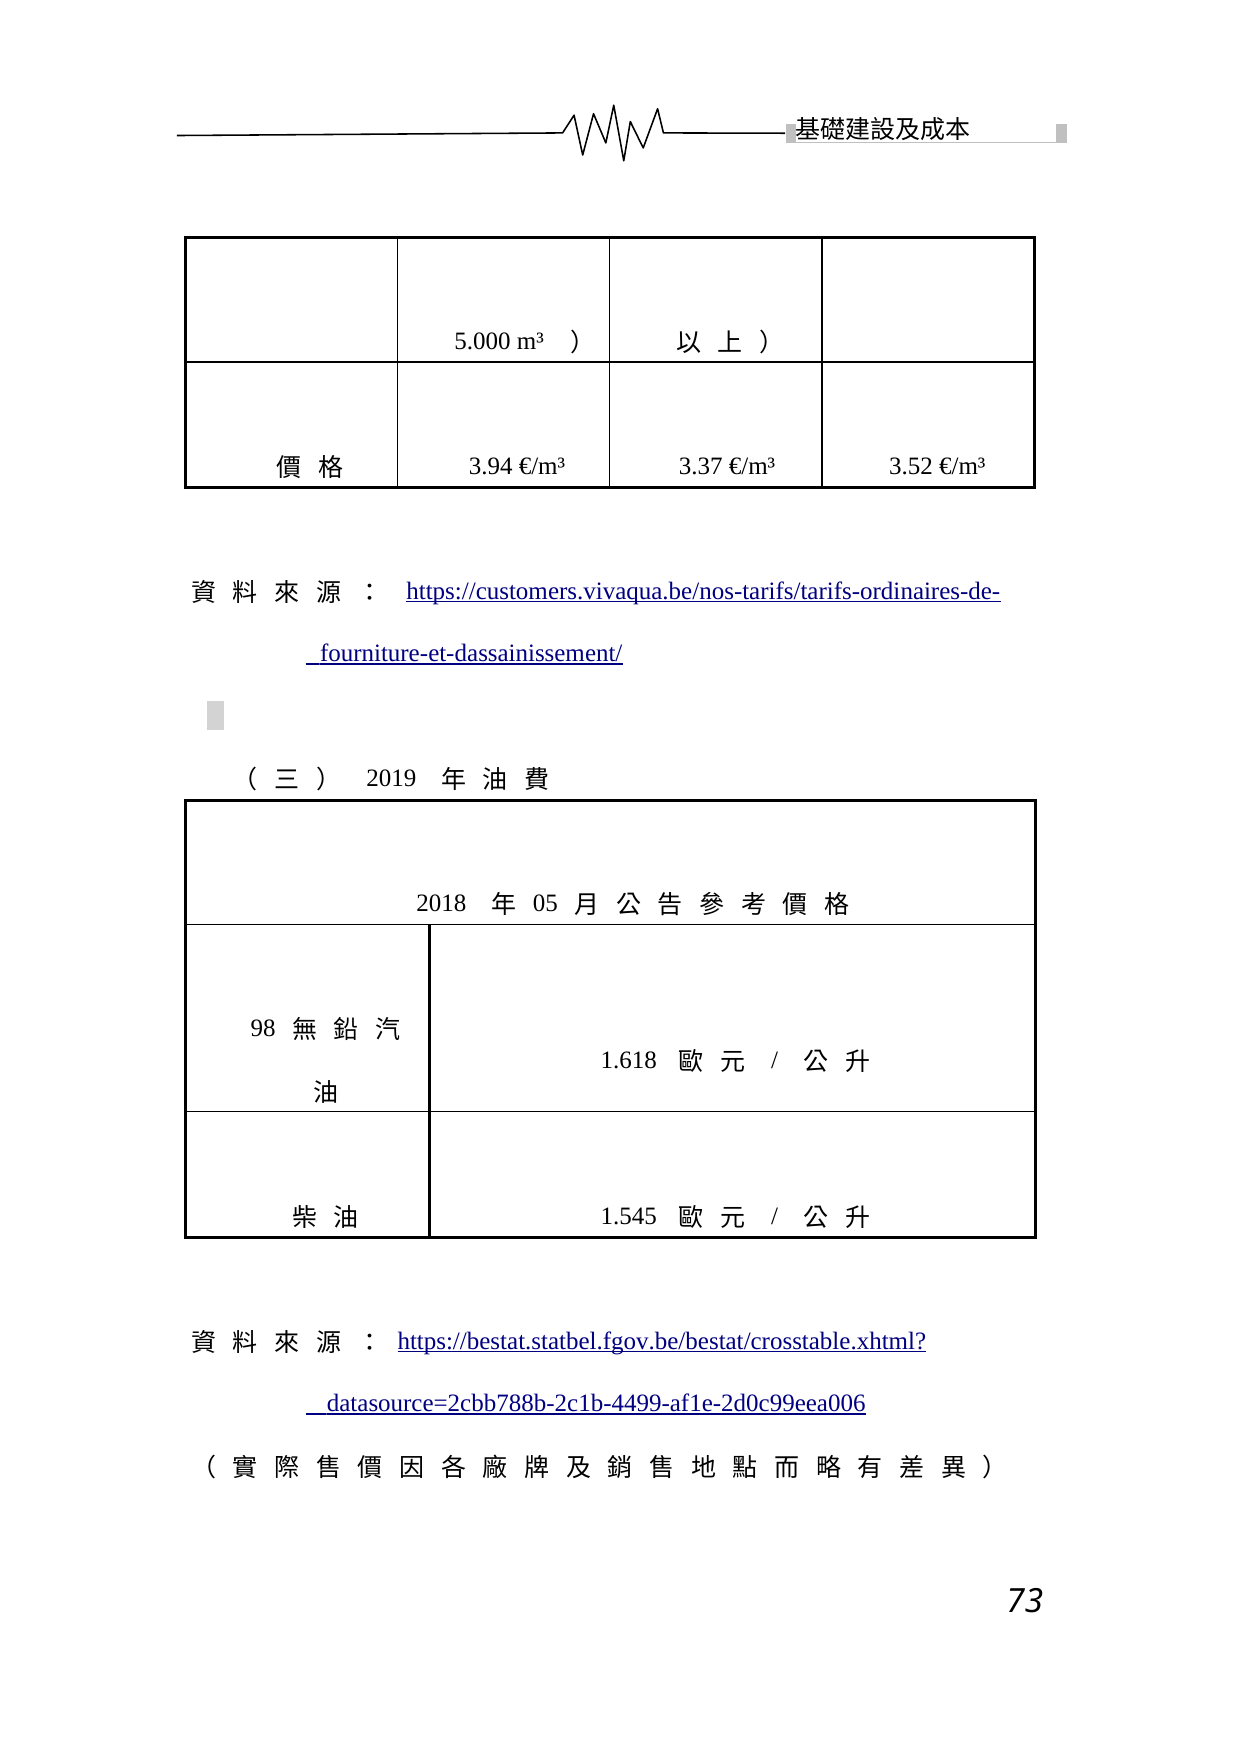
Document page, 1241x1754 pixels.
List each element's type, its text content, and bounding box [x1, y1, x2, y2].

text （實際售價因各廠牌及銷售地點而略有差異） [183, 1424, 1058, 1486]
table_cell 1.545歐元/公升 [431, 1112, 1034, 1236]
table_cell 柴油 [187, 1112, 428, 1236]
table_cell 1.618歐元/公升 [431, 925, 1034, 1111]
text 資料來源：https://bestat.statbel.fgov.be/bestat/crosstable.xhtml?datasource=2cbb788b-2c1b-4499-af1e-2d0c99eea006 [183, 1299, 1058, 1424]
table_header [823, 239, 1033, 361]
table_cell 價格 [187, 363, 397, 486]
table_cell 3.52 €/m³ [823, 363, 1033, 486]
text （三）2019年油費 [207, 736, 1058, 799]
table_header [187, 239, 397, 361]
table_header 2018年05月公告參考價格 [187, 802, 1034, 924]
table_header 以上） [610, 239, 821, 361]
text 資料來源：https://customers.vivaqua.be/nos-tarifs/tarifs-ordinaires-de-fourniture-et-dassainissement/ [183, 549, 1058, 674]
table_cell 3.94 €/m³ [398, 363, 609, 486]
table_header 5.000 m³） [398, 239, 609, 361]
table_cell 3.37 €/m³ [610, 363, 821, 486]
table_cell 98無鉛汽油 [187, 925, 428, 1111]
